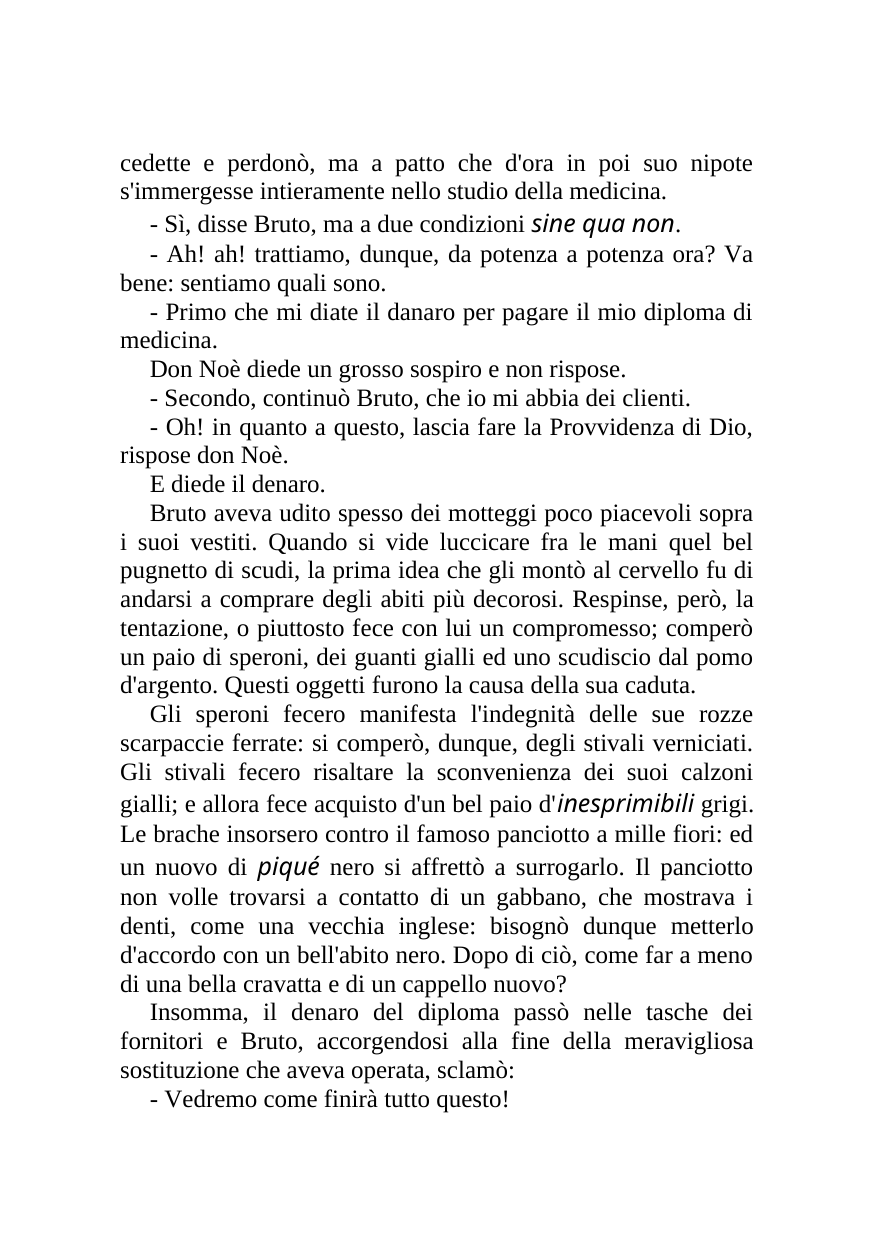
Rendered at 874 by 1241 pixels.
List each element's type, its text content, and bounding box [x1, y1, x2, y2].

text - Secondo, continuò Bruto, che io mi abbia dei clienti. [120, 383, 754, 412]
text - Vedremo come finirà tutto questo! [120, 1084, 754, 1112]
text E diede il denaro. [120, 469, 754, 498]
text - Sì, disse Bruto, ma a due condizioni sine qua non. [120, 205, 754, 239]
text Bruto aveva udito spesso dei motteggi poco piacevoli sopra i suoi vestiti. Quando si vide luccicare fra le mani quel bel pugnetto di scudi, la prima idea che gli montò al cervello fu di andarsi a comprare degli abiti più decorosi. Respinse, però, la tentazione, o piuttosto fece con lui un compromesso; comperò un paio di speroni, dei guanti gialli ed uno scudiscio dal pomo d'argento. Questi oggetti furono la causa della sua caduta. [120, 498, 754, 699]
text - Primo che mi diate il danaro per pagare il mio diploma di medicina. [120, 297, 754, 354]
text - Oh! in quanto a questo, lascia fare la Provvidenza di Dio, rispose don Noè. [120, 412, 754, 469]
text Insomma, il denaro del diploma passò nelle tasche dei fornitori e Bruto, accorgendosi alla fine della meravigliosa sostituzione che aveva operata, sclamò: [120, 997, 754, 1084]
text - Ah! ah! trattiamo, dunque, da potenza a potenza ora? Va bene: sentiamo quali sono. [120, 239, 754, 297]
text Don Noè diede un grosso sospiro e non rispose. [120, 354, 754, 383]
text Gli speroni fecero manifesta l'indegnità delle sue rozze scarpaccie ferrate: si comperò, dunque, degli stivali verniciati. Gli stivali fecero risaltare la sconvenienza dei suoi calzoni gialli; e allora fece acquisto d'un bel paio d'inesprimibili grigi. Le brache insorsero contro il famoso panciotto a mille fiori: ed un nuovo di piqué nero si affrettò a surrogarlo. Il panciotto non volle trovarsi a contatto di un gabbano, che mostrava i denti, come una vecchia inglese: bisognò dunque metterlo d'accordo con un bell'abito nero. Dopo di ciò, come far a meno di una bella cravatta e di un cappello nuovo? [120, 699, 754, 997]
text cedette e perdonò, ma a patto che d'ora in poi suo nipote s'immergesse intieramente nello studio della medicina. [120, 148, 754, 205]
